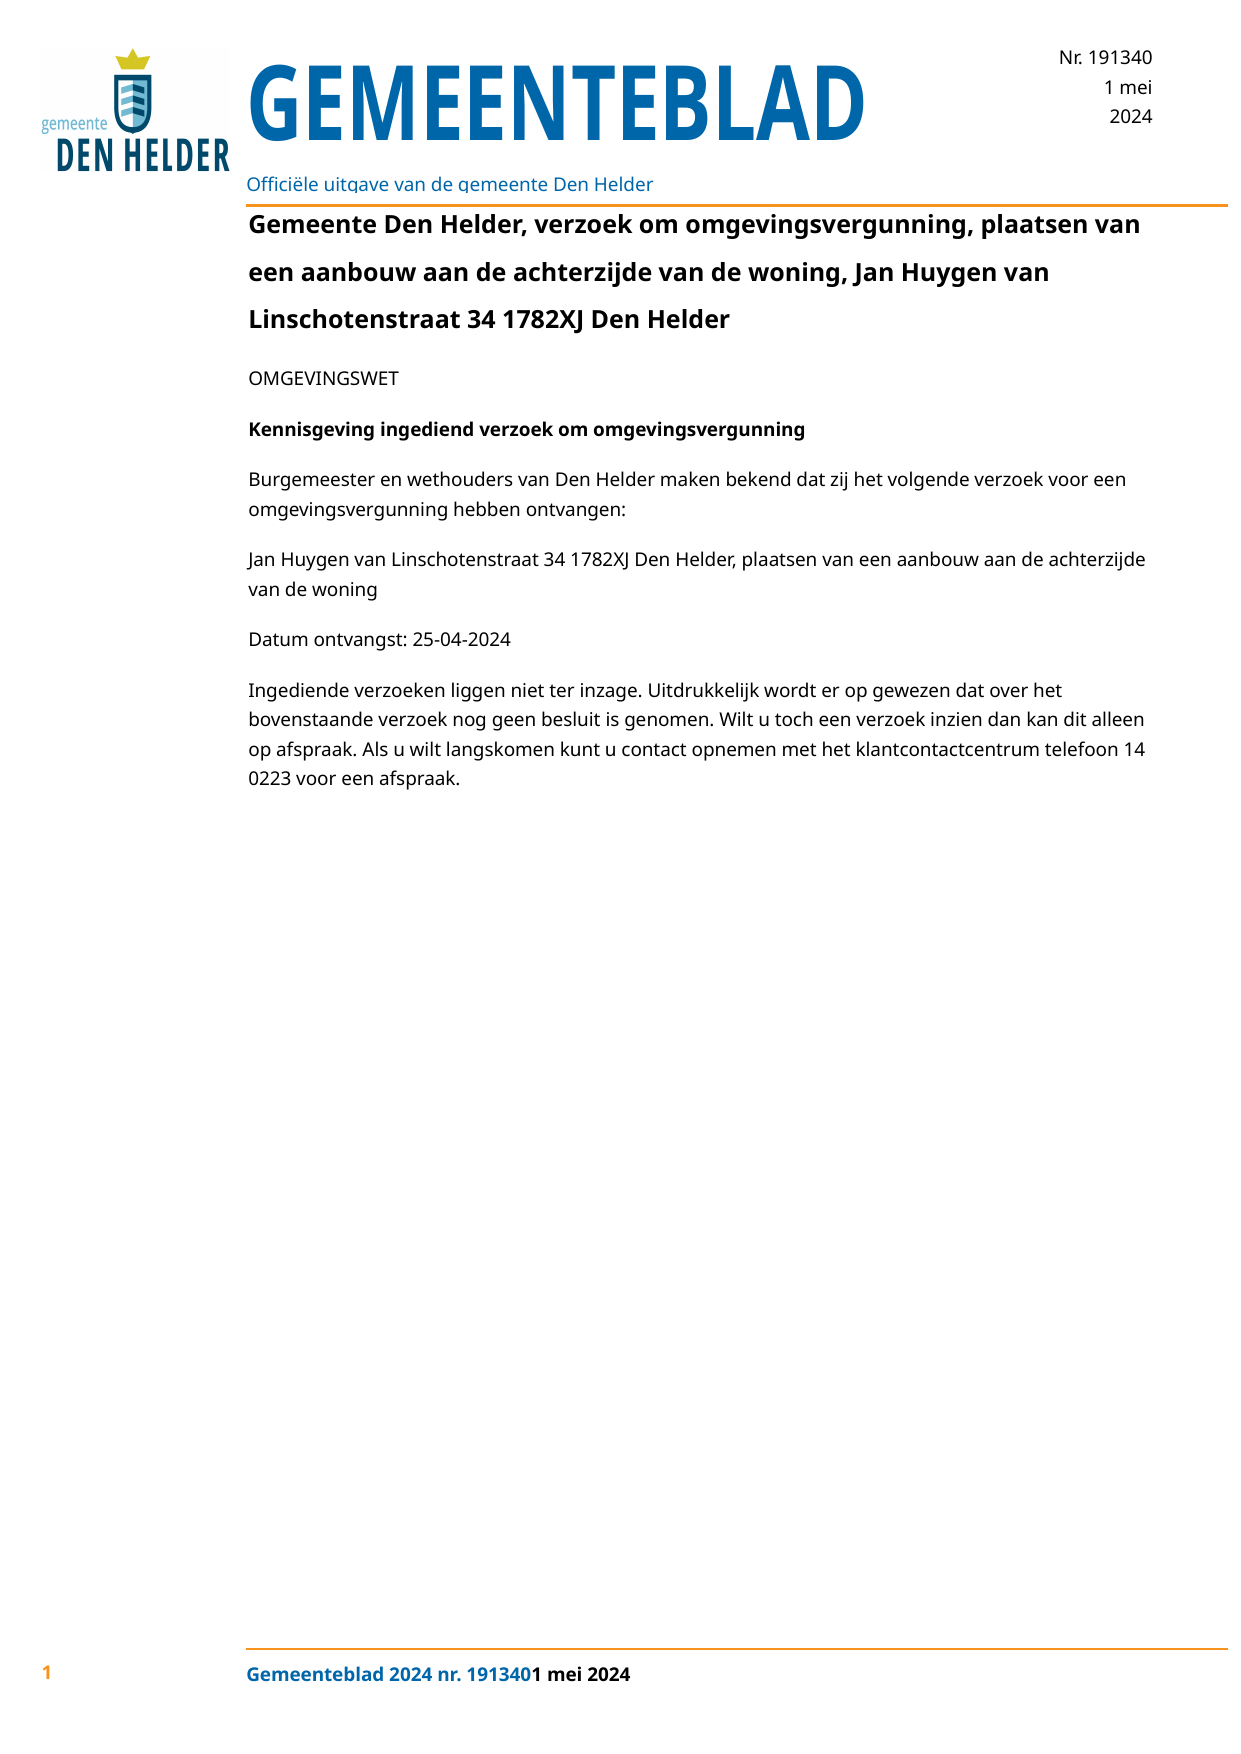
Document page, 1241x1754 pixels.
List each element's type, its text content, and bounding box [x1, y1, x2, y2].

picture [182, 144, 187, 165]
text Gemeente Den Helder, verzoek om omgevingsvergunning, plaatsen van een aanbouw aan de achterzijde van de woning, Jan Huygen van Linschotenstraat 34 1782XJ Den Helder [248, 207, 1152, 336]
text Jan Huygen van Linschotenstraat 34 1782XJ Den Helder, plaatsen van een aanbouw aan de achterzijde van de woning [248, 546, 1152, 602]
picture [63, 144, 68, 165]
picture [220, 160, 224, 172]
text Datum ontvangst: 25-04-2024 [248, 626, 1152, 652]
text Burgemeester en wethouders van Den Helder maken bekend dat zij het volgende verzoek voor een omgevingsvergunning hebben ontvangen: [248, 466, 1152, 522]
text Ingediende verzoeken liggen niet ter inzage. Uitdrukkelijk wordt er op gewezen dat over het bovenstaande verzoek nog geen besluit is genomen. Wilt u toch een verzoek inzien dan kan dit alleen op afspraak. Als u wilt langskomen kunt u contact opnemen met het klantcontactcentrum telefoon 14 0223 voor een afspraak. [248, 677, 1152, 791]
picture [100, 154, 106, 172]
picture [130, 157, 135, 172]
text OMGEVINGSWET [248, 366, 1152, 391]
text Kennisgeving ingediend verzoek om omgevingsvergunning [248, 416, 1152, 442]
picture [41, 47, 231, 172]
